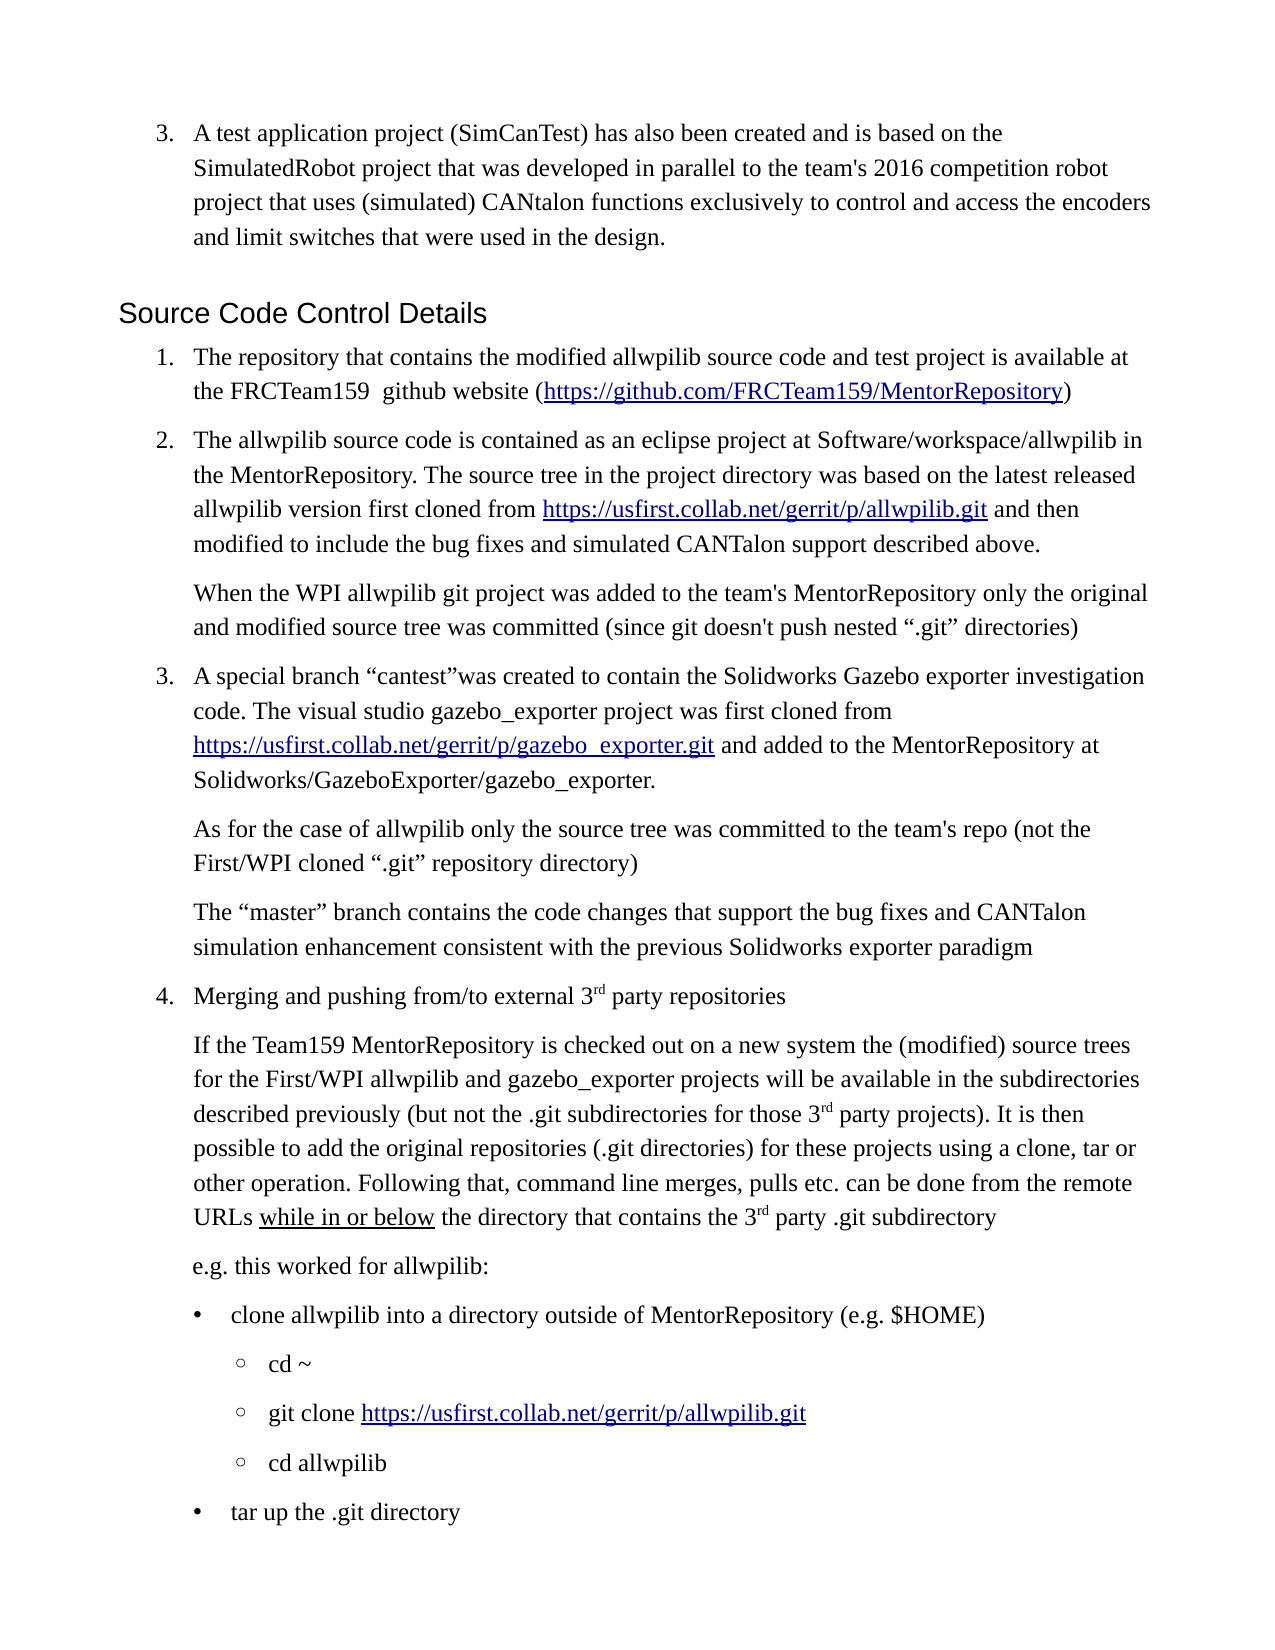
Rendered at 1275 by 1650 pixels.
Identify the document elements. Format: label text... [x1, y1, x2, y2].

list The repository that contains the modified allwpilib source code and test project is available at the FRCTeam159 github website (https://github.com/FRCTeam159/MentorRepository) [156, 342, 1157, 405]
list The “master” branch contains the code changes that support the bug fixes and CANTalon simulation enhancement consistent with the previous Solidworks exporter paradigm [156, 897, 1157, 961]
list A special branch “cantest”was created to contain the Solidworks Gazebo exporter investigation code. The visual studio gazebo_exporter project was first cloned from https://usfirst.collab.net/gerrit/p/gazebo_exporter.git and added to the MentorRepository at Solidworks/GazeboExporter/gazebo_exporter. [156, 661, 1157, 793]
text e.g. this worked for allwpilib: [192, 1251, 1157, 1280]
list A test application project (SimCanTest) has also been created and is based on the SimulatedRobot project that was developed in parallel to the team's 2016 competition robot project that uses (simulated) CANtalon functions exclusively to control and access the encoders and limit switches that were used in the design. [156, 118, 1157, 250]
list clone allwpilib into a directory outside of MentorRepository (e.g. $HOME) [193, 1300, 1157, 1329]
list cd ~ [231, 1349, 1157, 1378]
list Merging and pushing from/to external 3rd party repositories [156, 981, 1157, 1009]
list git clone https://usfirst.collab.net/gerrit/p/allwpilib.git [231, 1398, 1157, 1427]
list If the Team159 MentorRepository is checked out on a new system the (modified) source trees for the First/WPI allwpilib and gazebo_exporter projects will be available in the subdirectories described previously (but not the .git subdirectories for those 3rd party projects). It is then possible to add the original repositories (.git directories) for these projects using a clone, tar or other operation. Following that, command line merges, pulls etc. can be done from the remote URLs while in or below the directory that contains the 3rd party .git subdirectory [156, 1030, 1157, 1231]
subtitle Source Code Control Details [118, 296, 1157, 329]
list cd allwpilib [231, 1448, 1157, 1476]
list tar up the .git directory [193, 1497, 1157, 1525]
list When the WPI allwpilib git project was added to the team's MentorRepository only the original and modified source tree was committed (since git doesn't push nested “.git” directories) [156, 578, 1157, 641]
list The allwpilib source code is contained as an eclipse project at Software/workspace/allwpilib in the MentorRepository. The source tree in the project directory was based on the latest released allwpilib version first cloned from https://usfirst.collab.net/gerrit/p/allwpilib.git and then modified to include the bug fixes and simulated CANTalon support described above. [156, 425, 1157, 557]
list As for the case of allwpilib only the source tree was committed to the team's repo (not the First/WPI cloned “.git” repository directory) [156, 814, 1157, 877]
